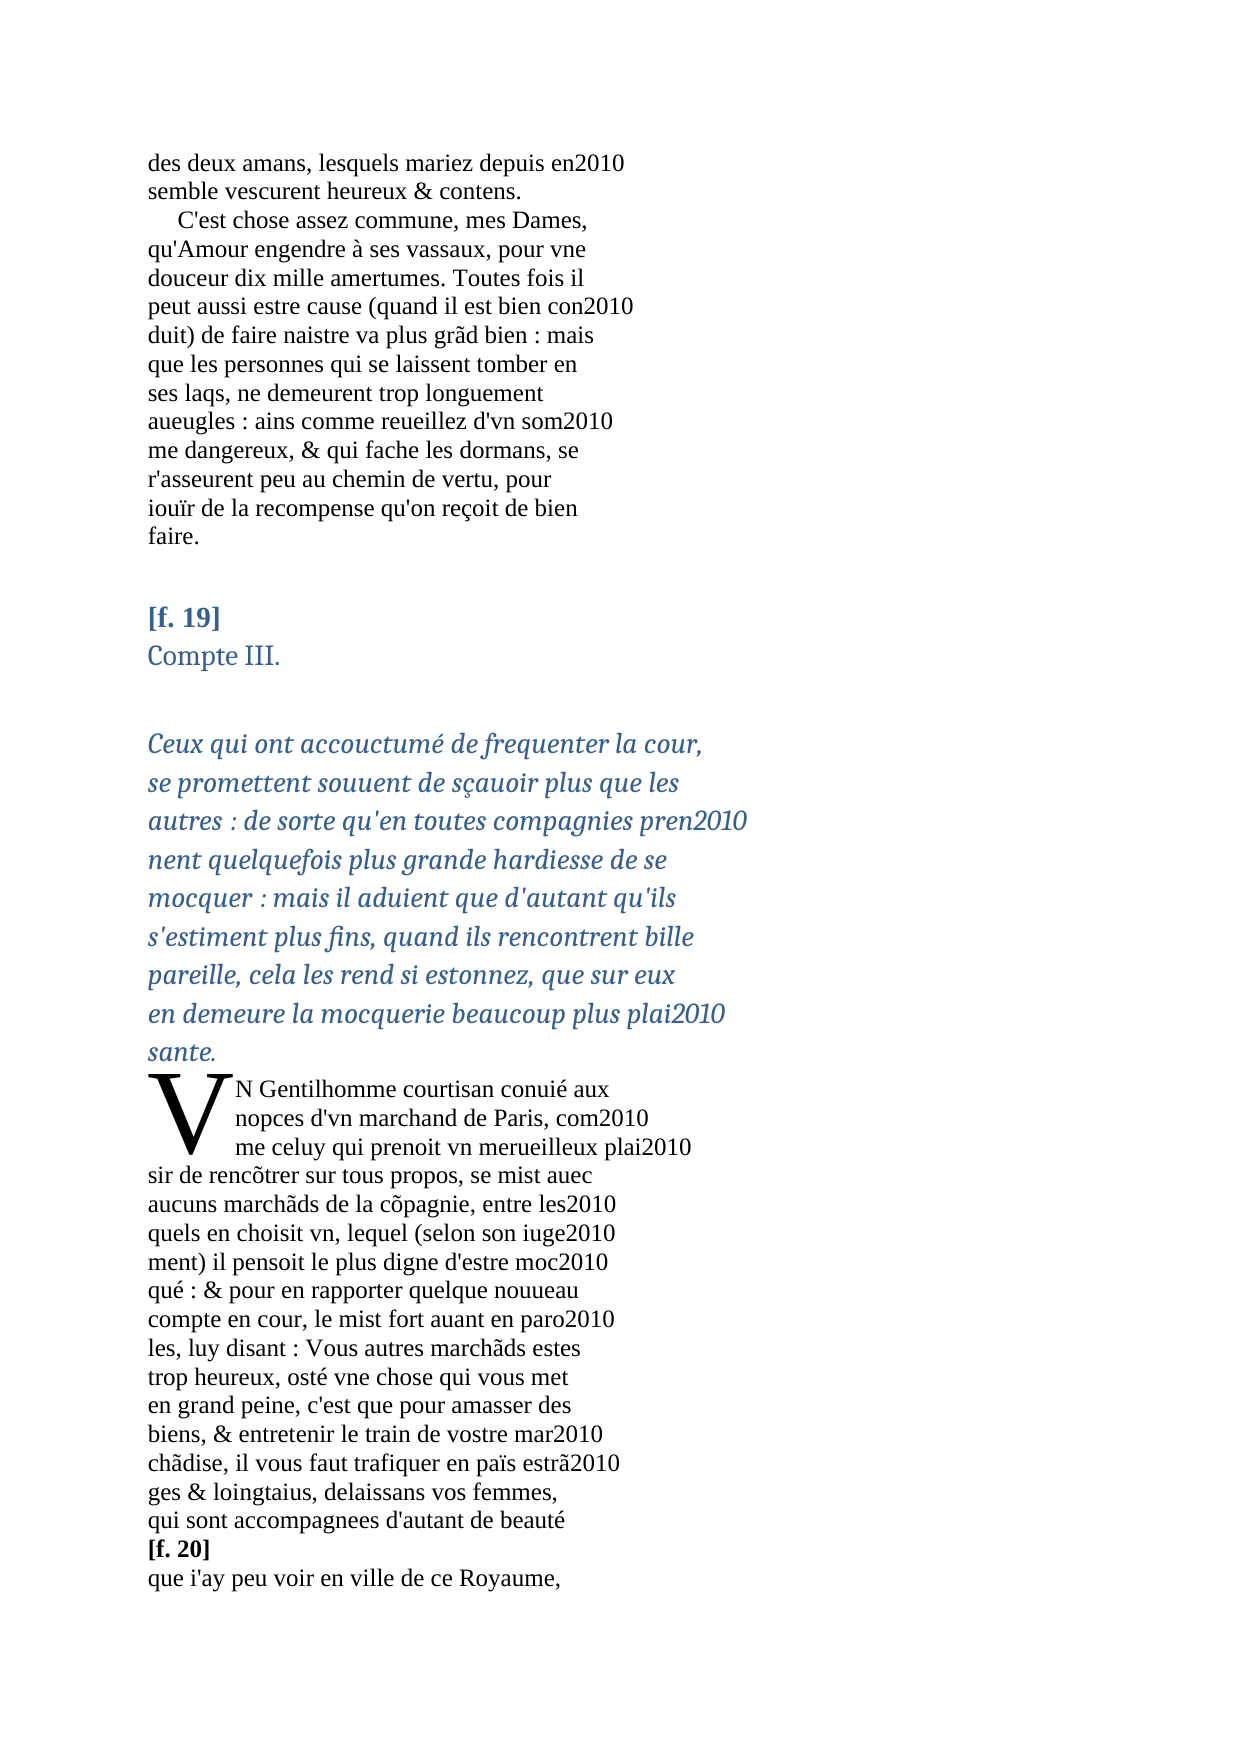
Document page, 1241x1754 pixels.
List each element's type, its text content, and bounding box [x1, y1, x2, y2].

text des deux amans, lesquels mariez depuis en2010 semble vescurent heureux & contens. [148, 148, 1093, 205]
subtitle Ceux qui ont accouctumé de frequenter la cour, se promettent souuent de sçauoir plus que les autres : de sorte qu'en toutes compagnies pren2010 nent quelquefois plus grande hardiesse de se mocquer : mais il aduient que d'autant qu'ils s'estiment plus fins, quand ils rencontrent bille pareille, cela les rend si estonnez, que sur eux en demeure la mocquerie beaucoup plus plai2010 sante. [148, 727, 1093, 1069]
subtitle [f. 19] Compte III. [148, 600, 1093, 672]
text C'est chose assez commune, mes Dames, qu'Amour engendre à ses vassaux, pour vne douceur dix mille amertumes. Toutes fois il peut aussi estre cause (quand il est bien con2010 duit) de faire naistre va plus grãd bien : mais que les personnes qui se laissent tomber en ses laqs, ne demeurent trop longuement aueugles : ains comme reueillez d'vn som2010 me dangereux, & qui fache les dormans, se r'asseurent peu au chemin de vertu, pour iouïr de la recompense qu'on reçoit de bien faire. [148, 205, 1093, 550]
text VN Gentilhomme courtisan conuié aux nopces d'vn marchand de Paris, com2010 me celuy qui prenoit vn merueilleux plai2010 sir de rencõtrer sur tous propos, se mist auec aucuns marchãds de la cõpagnie, entre les2010 quels en choisit vn, lequel (selon son iuge2010 ment) il pensoit le plus digne d'estre moc2010 qué : & pour en rapporter quelque nouueau compte en cour, le mist fort auant en paro2010 les, luy disant : Vous autres marchãds estes trop heureux, osté vne chose qui vous met en grand peine, c'est que pour amasser des biens, & entretenir le train de vostre mar2010 chãdise, il vous faut trafiquer en païs estrã2010 ges & loingtaius, delaissans vos femmes, qui sont accompagnees d'autant de beauté [f. 20] que i'ay peu voir en ville de ce Royaume, [148, 1074, 1093, 1592]
